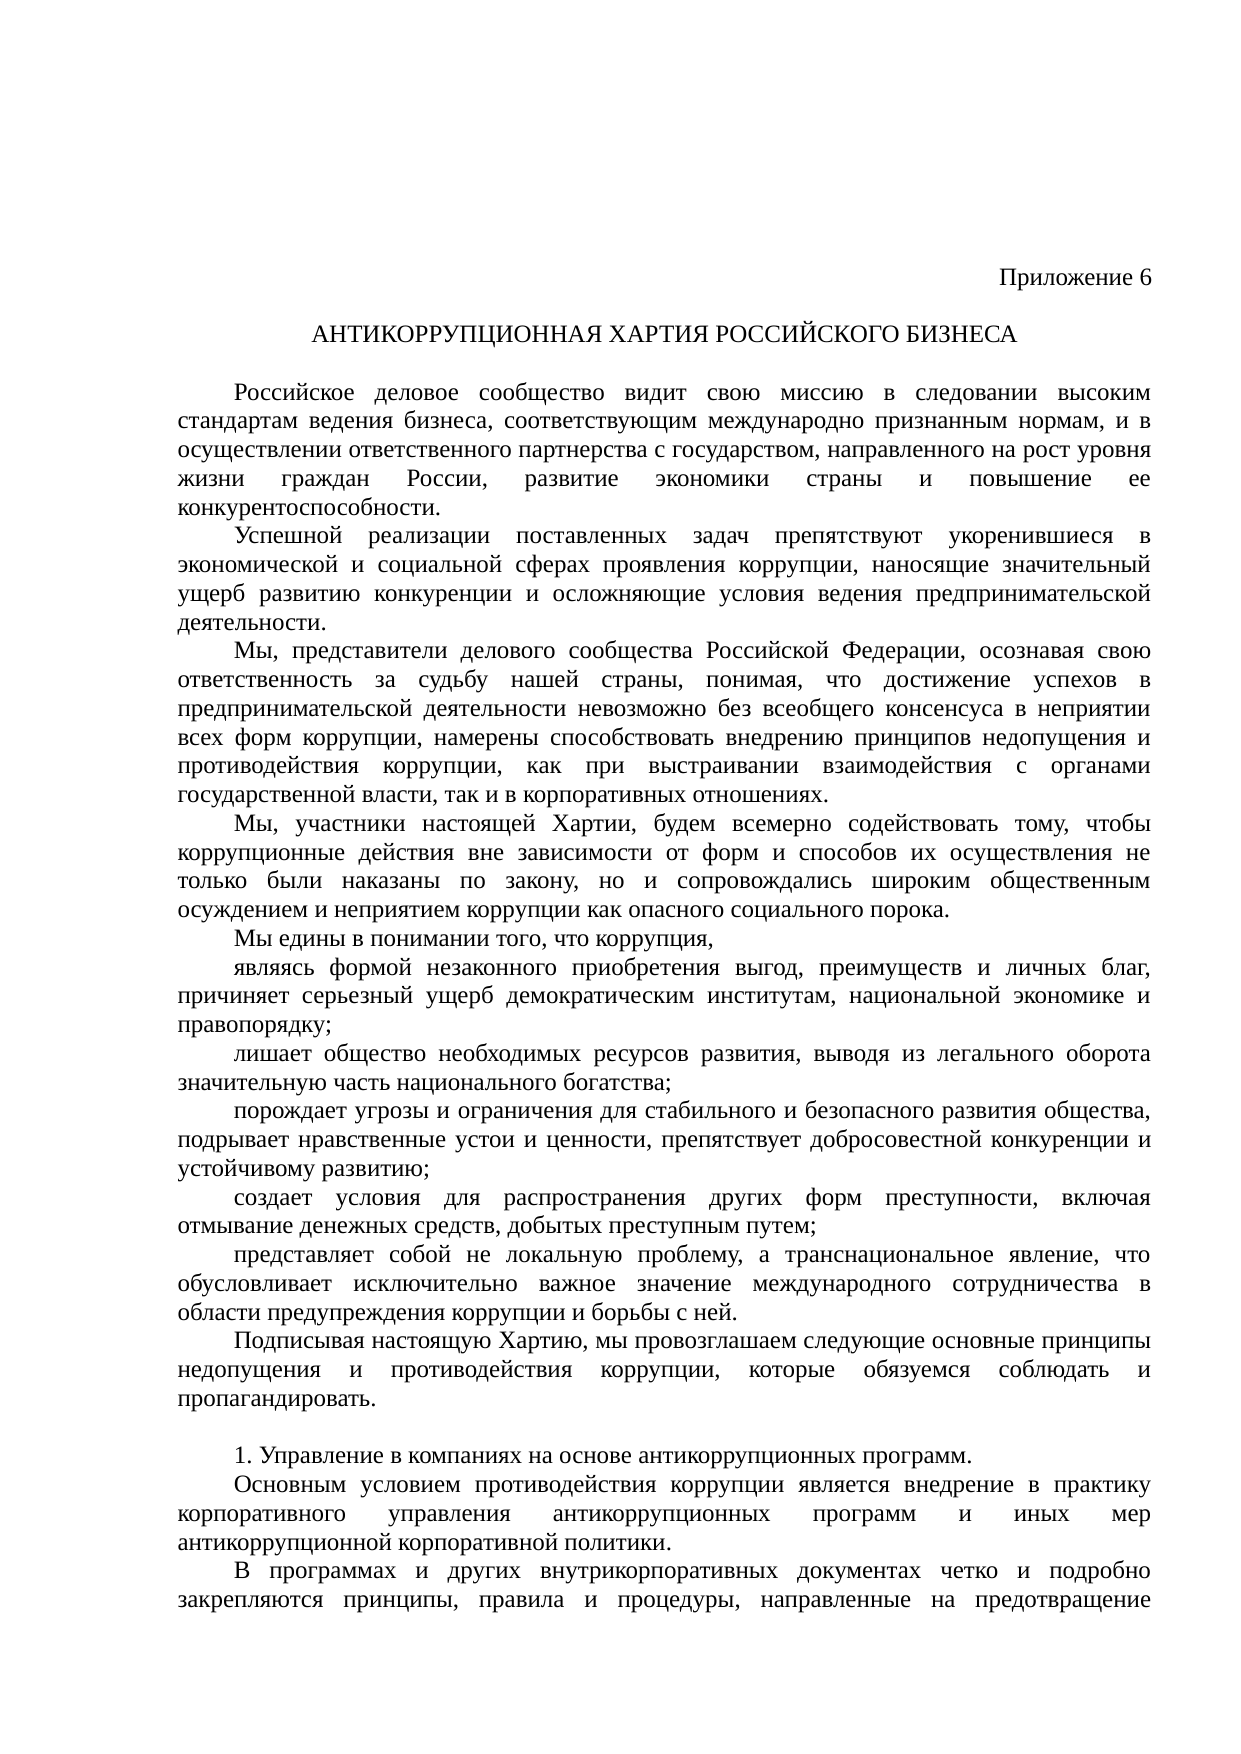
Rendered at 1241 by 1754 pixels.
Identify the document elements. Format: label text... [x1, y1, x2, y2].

text создает условия для распространения других форм преступности, включая отмывание денежных средств, добытых преступным путем; [177, 1182, 1152, 1239]
text АНТИКОРРУПЦИОННАЯ ХАРТИЯ РОССИЙСКОГО БИЗНЕСА [177, 319, 1152, 348]
text представляет собой не локальную проблему, а транснациональное явление, что обусловливает исключительно важное значение международного сотрудничества в области предупреждения коррупции и борьбы с ней. [177, 1239, 1152, 1326]
text Подписывая настоящую Хартию, мы провозглашаем следующие основные принципы недопущения и противодействия коррупции, которые обязуемся соблюдать и пропагандировать. [177, 1326, 1152, 1412]
subtitle 1. Управление в компаниях на основе антикоррупционных программ. [177, 1441, 1152, 1469]
text Мы, участники настоящей Хартии, будем всемерно содействовать тому, чтобы коррупционные действия вне зависимости от форм и способов их осуществления не только были наказаны по закону, но и сопровождались широким общественным осуждением и неприятием коррупции как опасного социального порока. [177, 808, 1152, 923]
text Успешной реализации поставленных задач препятствуют укоренившиеся в экономической и социальной сферах проявления коррупции, наносящие значительный ущерб развитию конкуренции и осложняющие условия ведения предпринимательской деятельности. [177, 521, 1152, 636]
text Российское деловое сообщество видит свою миссию в следовании высоким стандартам ведения бизнеса, соответствующим международно признанным нормам, и в осуществлении ответственного партнерства с государством, направленного на рост уровня жизни граждан России, развитие экономики страны и повышение ее конкурентоспособности. [177, 377, 1152, 521]
text порождает угрозы и ограничения для стабильного и безопасного развития общества, подрывает нравственные устои и ценности, препятствует добросовестной конкуренции и устойчивому развитию; [177, 1096, 1152, 1182]
text Основным условием противодействия коррупции является внедрение в практику корпоративного управления антикоррупционных программ и иных мер антикоррупционной корпоративной политики. [177, 1469, 1152, 1556]
text являясь формой незаконного приобретения выгод, преимуществ и личных благ, причиняет серьезный ущерб демократическим институтам, национальной экономике и правопорядку; [177, 952, 1152, 1038]
text лишает общество необходимых ресурсов развития, выводя из легального оборота значительную часть национального богатства; [177, 1038, 1152, 1096]
text В программах и других внутрикорпоративных документах четко и подробно закрепляются принципы, правила и процедуры, направленные на предотвращение [177, 1556, 1152, 1613]
text Мы едины в понимании того, что коррупция, [177, 923, 1152, 952]
subtitle Приложение 6 [177, 262, 1152, 291]
text Мы, представители делового сообщества Российской Федерации, осознавая свою ответственность за судьбу нашей страны, понимая, что достижение успехов в предпринимательской деятельности невозможно без всеобщего консенсуса в неприятии всех форм коррупции, намерены способствовать внедрению принципов недопущения и противодействия коррупции, как при выстраивании взаимодействия с органами государственной власти, так и в корпоративных отношениях. [177, 636, 1152, 808]
